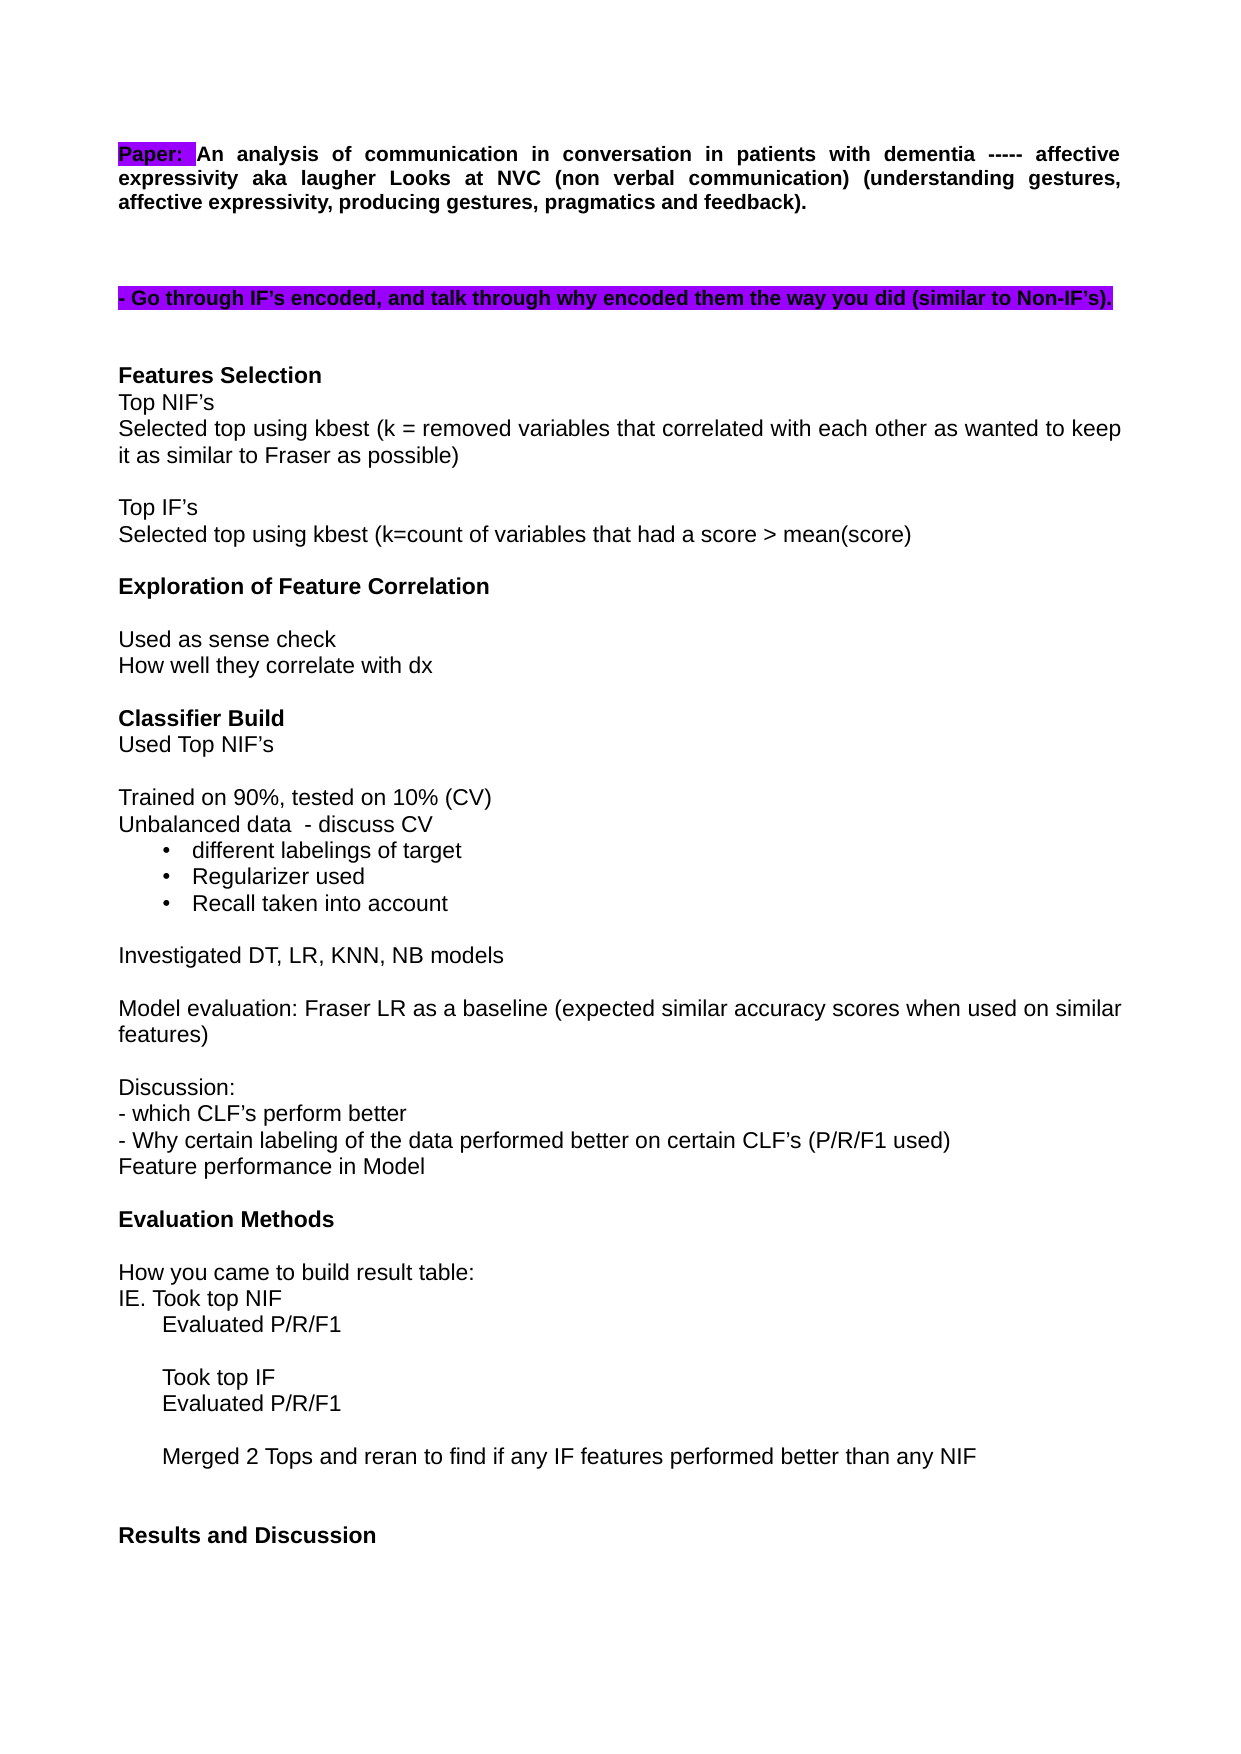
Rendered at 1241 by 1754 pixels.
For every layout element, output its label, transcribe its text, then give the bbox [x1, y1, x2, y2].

text Model evaluation: Fraser LR as a baseline (expected similar accuracy scores when used on similar features) [118, 995, 1122, 1048]
text - Why certain labeling of the data performed better on certain CLF’s (P/R/F1 used) [118, 1127, 1122, 1153]
text Exploration of Feature Correlation [118, 573, 1122, 600]
text Top NIF’s [118, 389, 1122, 415]
text Unbalanced data - discuss CV [118, 811, 1122, 837]
list different labelings of target [162, 837, 1122, 863]
text Top IF’s [118, 494, 1122, 521]
text Evaluation Methods [118, 1206, 1122, 1232]
text Merged 2 Tops and reran to find if any IF features performed better than any NIF [118, 1443, 1122, 1469]
text Trained on 90%, tested on 10% (CV) [118, 784, 1122, 811]
text Discussion: [118, 1074, 1122, 1100]
text Selected top using kbest (k = removed variables that correlated with each other as wanted to keep it as similar to Fraser as possible) [118, 415, 1122, 468]
text Took top IF [118, 1364, 1122, 1390]
text How you came to build result table: [118, 1258, 1122, 1285]
text Investigated DT, LR, KNN, NB models [118, 942, 1122, 969]
text How well they correlate with dx [118, 652, 1122, 679]
text Paper: An analysis of communication in conversation in patients with dementia ----- affective expressivity aka laugher Looks at NVC (non verbal communication) (understanding gestures, affective expressivity, producing gestures, pragmatics and feedback). [118, 142, 1122, 214]
text Features Selection [118, 362, 1122, 389]
text Used Top NIF’s [118, 731, 1122, 758]
list Recall taken into account [162, 889, 1122, 916]
list Regularizer used [162, 863, 1122, 889]
text Results and Discussion [118, 1522, 1122, 1548]
text - Go through IF’s encoded, and talk through why encoded them the way you did (similar to Non-IF’s). [118, 286, 1122, 310]
text Used as sense check [118, 626, 1122, 652]
text Feature performance in Model [118, 1153, 1122, 1179]
text Selected top using kbest (k=count of variables that had a score > mean(score) [118, 521, 1122, 547]
text Evaluated P/R/F1 [118, 1390, 1122, 1417]
text Classifier Build [118, 705, 1122, 731]
text - which CLF’s perform better [118, 1100, 1122, 1127]
text Evaluated P/R/F1 [118, 1311, 1122, 1338]
text IE. Took top NIF [118, 1285, 1122, 1311]
